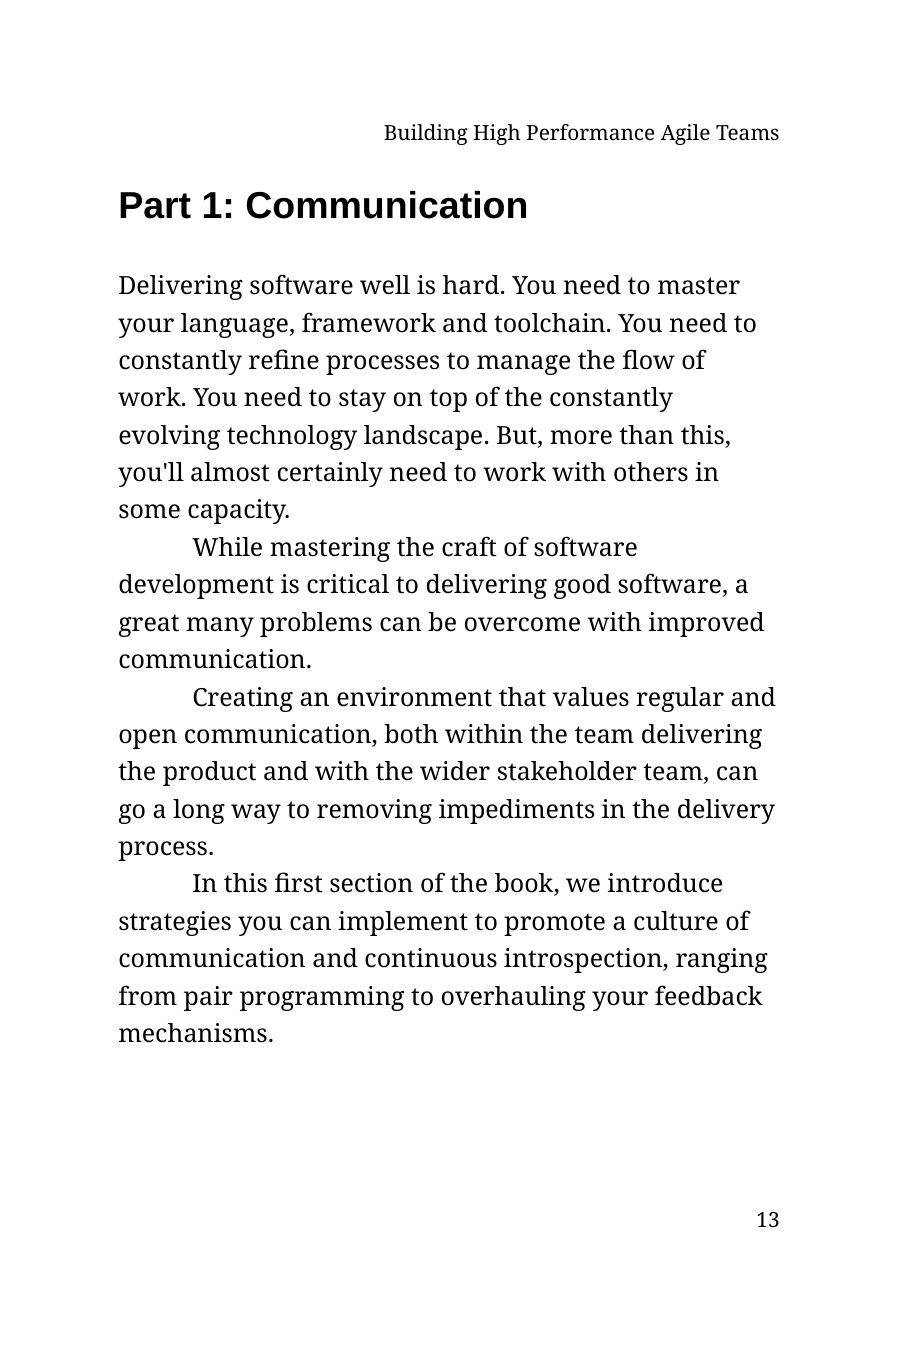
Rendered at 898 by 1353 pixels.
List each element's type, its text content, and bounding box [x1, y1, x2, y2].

text While mastering the craft of software development is critical to delivering good software, a great many problems can be overcome with improved communication. [118, 529, 779, 676]
text Delivering software well is hard. You need to master your language, framework and toolchain. You need to constantly refine processes to manage the flow of work. You need to stay on top of the constantly evolving technology landscape. But, more than this, you'll almost certainly need to work with others in some capacity. [118, 268, 779, 526]
text Creating an environment that values regular and open communication, both within the team delivering the product and with the wider stakeholder team, can go a long way to removing impediments in the delivery process. [118, 679, 779, 863]
text In this first section of the book, we introduce strategies you can implement to promote a culture of communication and continuous introspection, ranging from pair programming to overhauling your feedback mechanisms. [118, 866, 779, 1050]
subtitle Part 1: Communication [118, 183, 779, 226]
